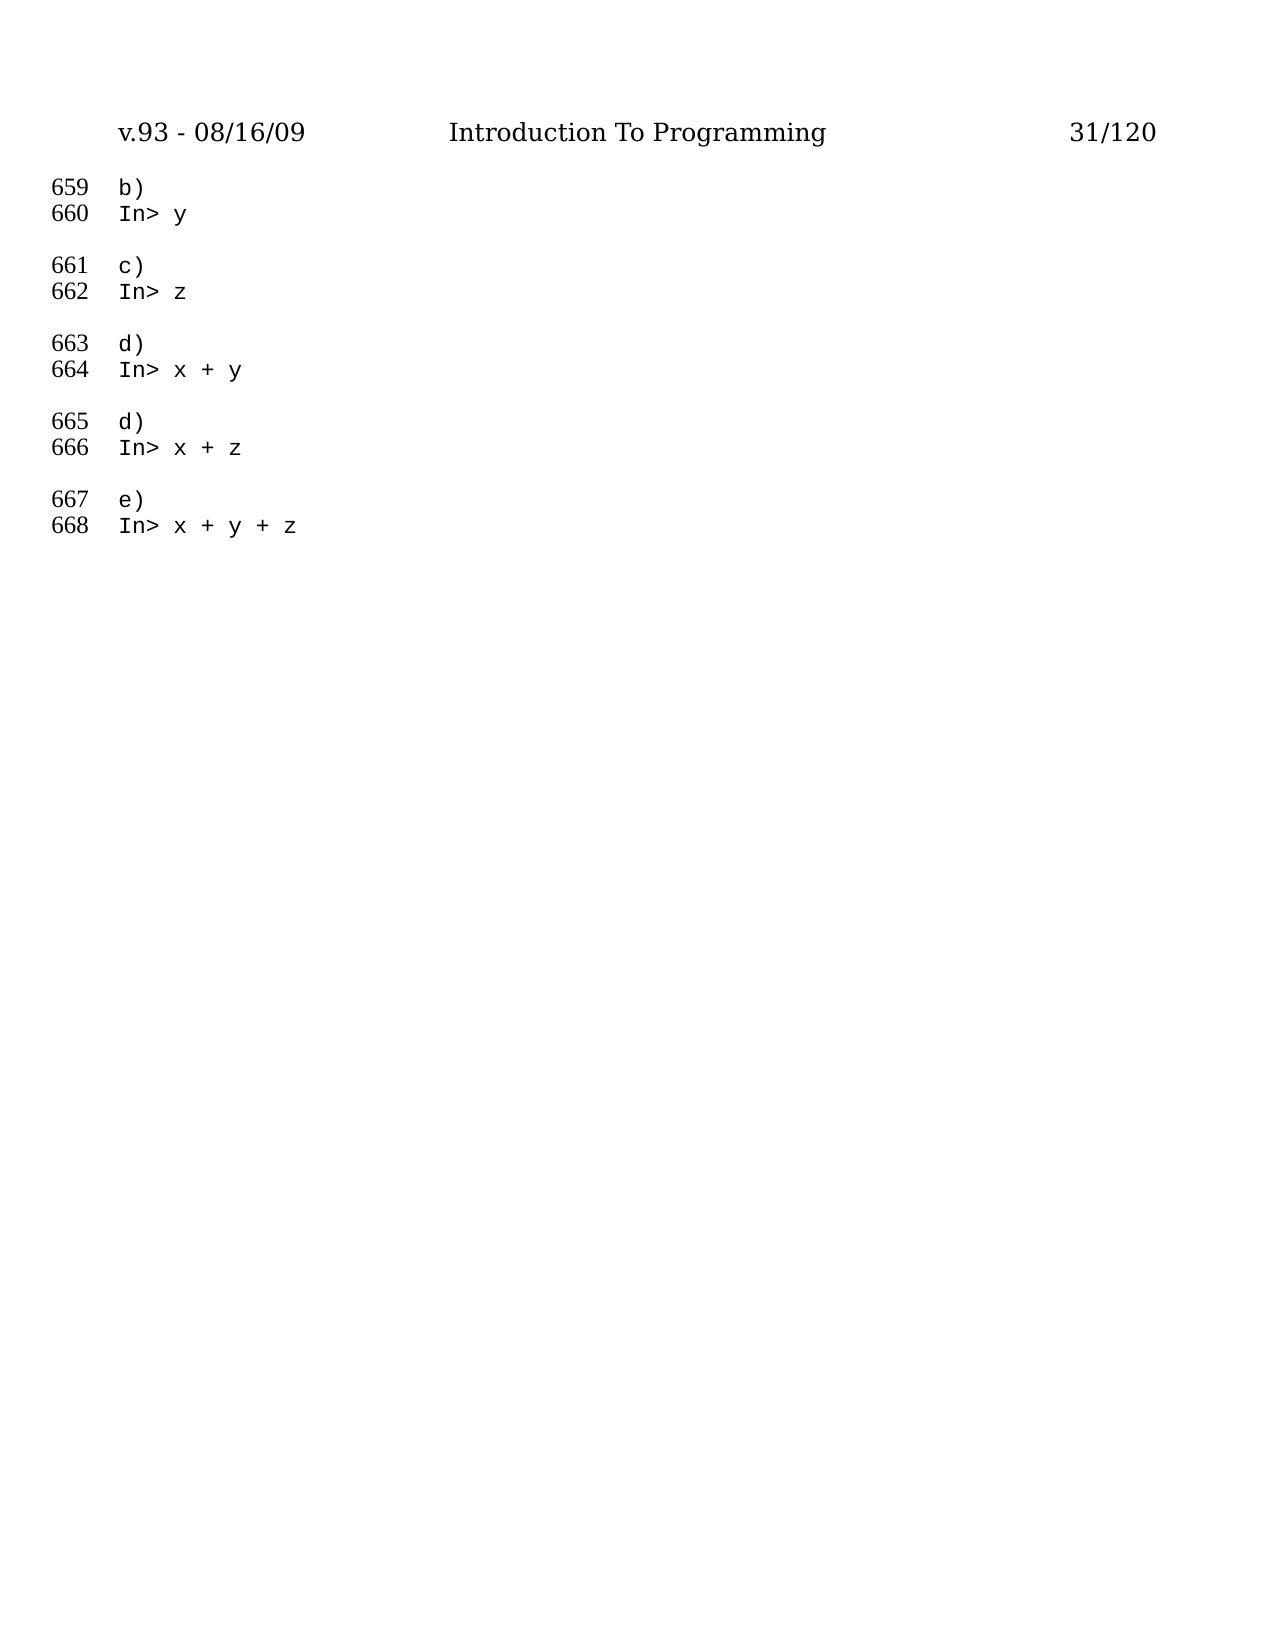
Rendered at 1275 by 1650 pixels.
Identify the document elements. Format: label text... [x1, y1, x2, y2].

text In> x + y [118, 358, 1157, 384]
text d) [118, 410, 1157, 436]
text b) [118, 177, 1157, 203]
text d) [118, 332, 1157, 358]
text In> x + z [118, 436, 1157, 462]
text In> x + y + z [118, 514, 1157, 540]
text e) [118, 488, 1157, 514]
text c) [118, 254, 1157, 281]
text In> z [118, 281, 1157, 306]
text In> y [118, 203, 1157, 229]
